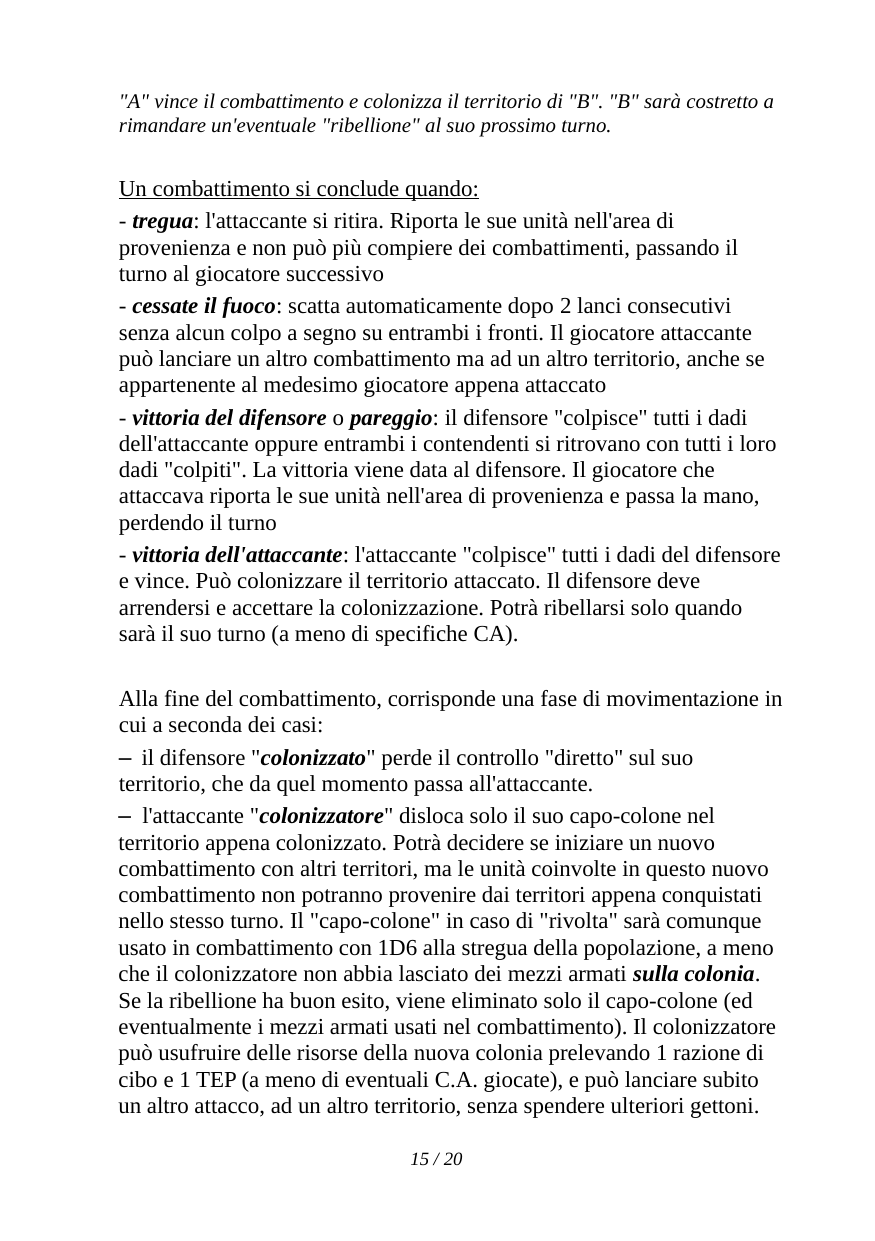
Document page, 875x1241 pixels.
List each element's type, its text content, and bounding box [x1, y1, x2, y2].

list l'attaccante "colonizzatore" disloca solo il suo capo-colone nel territorio appena colonizzato. Potrà decidere se iniziare un nuovo combattimento con altri territori, ma le unità coinvolte in questo nuovo combattimento non potranno provenire dai territori appena conquistati nello stesso turno. Il "capo-colone" in caso di "rivolta" sarà comunque usato in combattimento con 1D6 alla stregua della popolazione, a meno che il colonizzatore non abbia lasciato dei mezzi armati sulla colonia. Se la ribellione ha buon esito, viene eliminato solo il capo-colone (ed eventualmente i mezzi armati usati nel combattimento). Il colonizzatore può usufruire delle risorse della nuova colonia prelevando 1 razione di cibo e 1 TEP (a meno di eventuali C.A. giocate), e può lanciare subito un altro attacco, ad un altro territorio, senza spendere ulteriori gettoni. [118, 802, 786, 1118]
text - cessate il fuoco: scatta automaticamente dopo 2 lanci consecutivi senza alcun colpo a segno su entrambi i fronti. Il giocatore attaccante può lanciare un altro combattimento ma ad un altro territorio, anche se appartenente al medesimo giocatore appena attaccato [119, 292, 786, 398]
text - vittoria dell'attaccante: l'attaccante "colpisce" tutti i dadi del difensore e vince. Può colonizzare il territorio attaccato. Il difensore deve arrendersi e accettare la colonizzazione. Potrà ribellarsi solo quando sarà il suo turno (a meno di specifiche CA). [119, 541, 786, 647]
text "A" vince il combattimento e colonizza il territorio di "B". "B" sarà costretto a rimandare un'eventuale "ribellione" al suo prossimo turno. [119, 88, 786, 137]
text - tregua: l'attaccante si ritira. Riporta le sue unità nell'area di provenienza e non può più compiere dei combattimenti, passando il turno al giocatore successivo [119, 207, 786, 286]
list il difensore "colonizzato" perde il controllo "diretto" sul suo territorio, che da quel momento passa all'attaccante. [119, 743, 786, 796]
text Un combattimento si conclude quando: [119, 175, 786, 201]
text - vittoria del difensore o pareggio: il difensore "colpisce" tutti i dadi dell'attaccante oppure entrambi i contendenti si ritrovano con tutti i loro dadi "colpiti". La vittoria viene data al difensore. Il giocatore che attaccava riporta le sue unità nell'area di provenienza e passa la mano, perdendo il turno [119, 403, 786, 535]
text Alla fine del combattimento, corrisponde una fase di movimentazione in cui a seconda dei casi: [119, 685, 786, 738]
